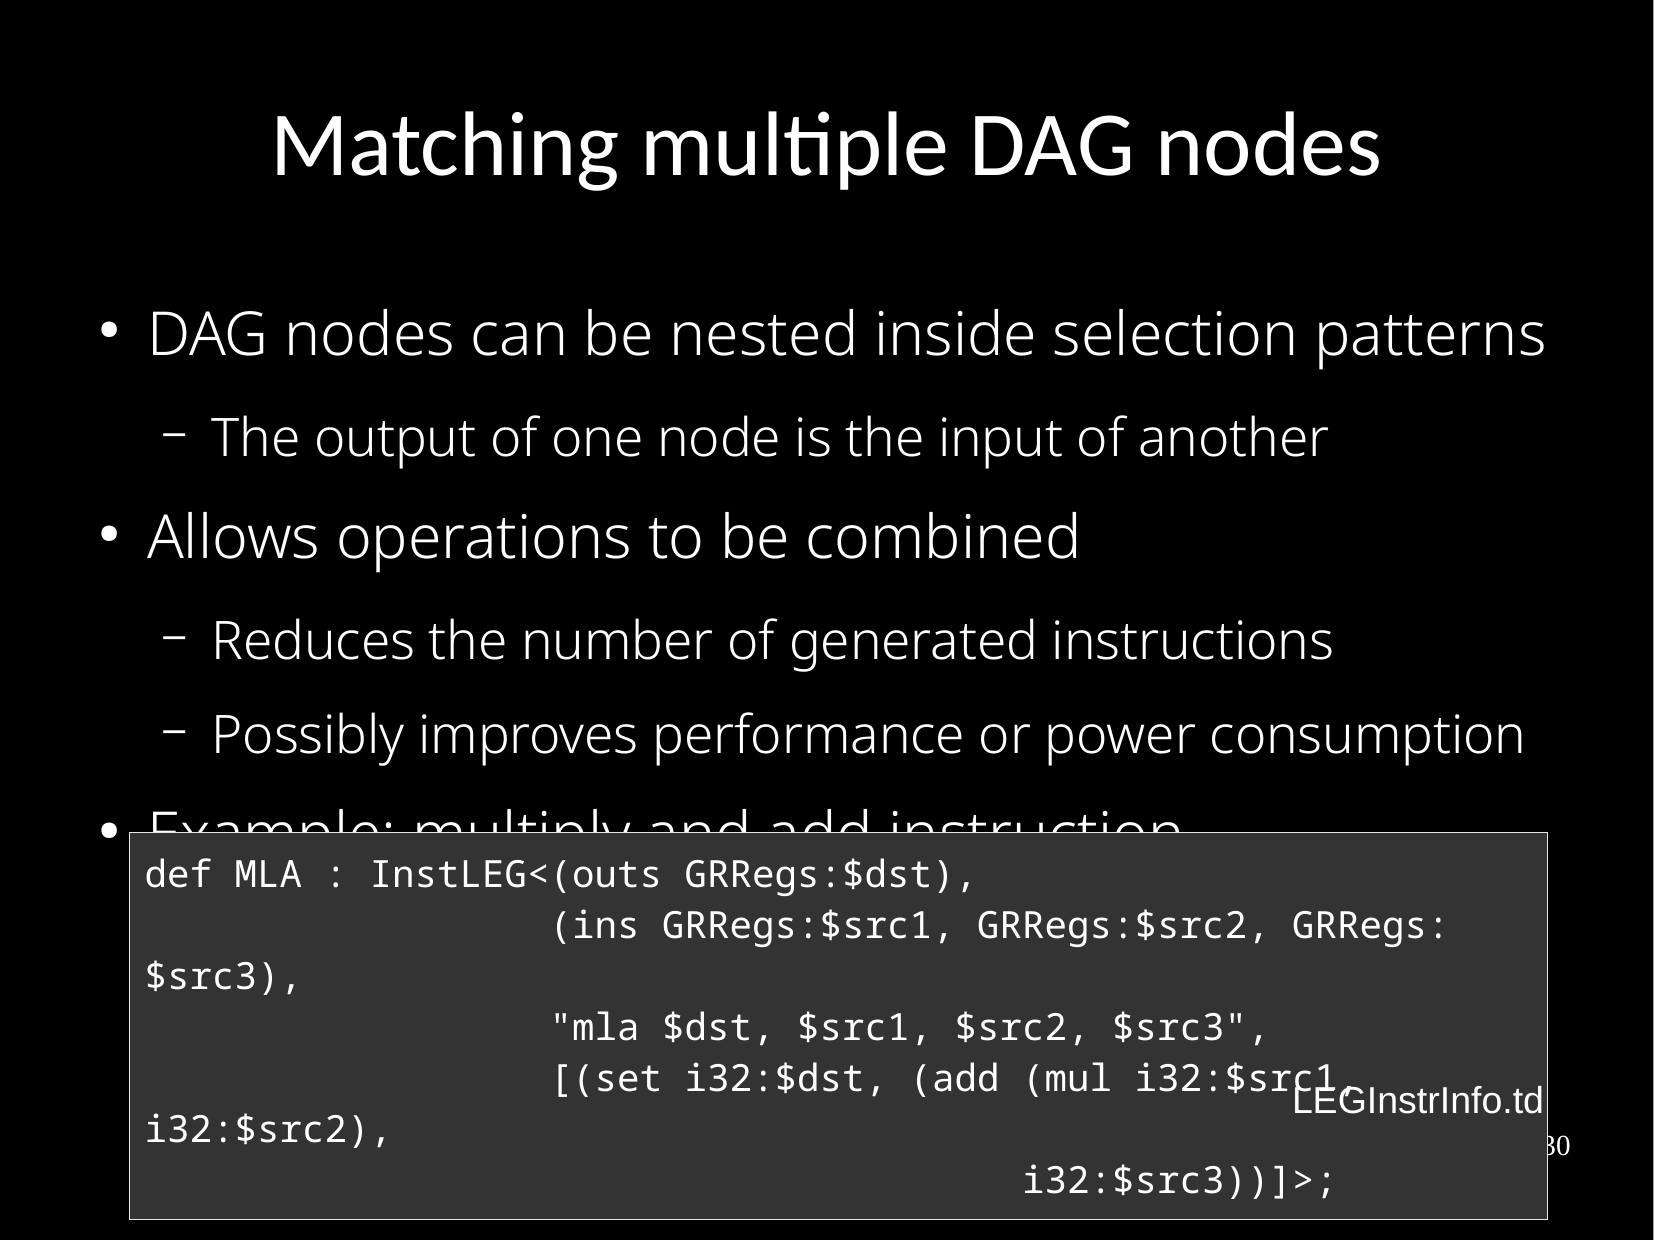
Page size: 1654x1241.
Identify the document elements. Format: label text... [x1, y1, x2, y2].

list DAG nodes can be nested inside selection patterns The output of one node is the input of another Allows operations to be combined Reduces the number of generated instructions Possibly improves performance or power consumption Example: multiply and add instruction [82, 290, 1571, 1010]
text_box def MLA : InstLEG<(outs GRRegs:$dst), (ins GRRegs:$src1, GRRegs:$src2, GRRegs:$src3), "mla $dst, $src1, $src2, $src3", [(set i32:$dst, (add (mul i32:$src1, i32:$src2), i32:$src3))]>; [129, 832, 1548, 1167]
title Matching multiple DAG nodes [82, 49, 1571, 257]
text_box LEGInstrInfo.td [992, 1072, 1560, 1131]
